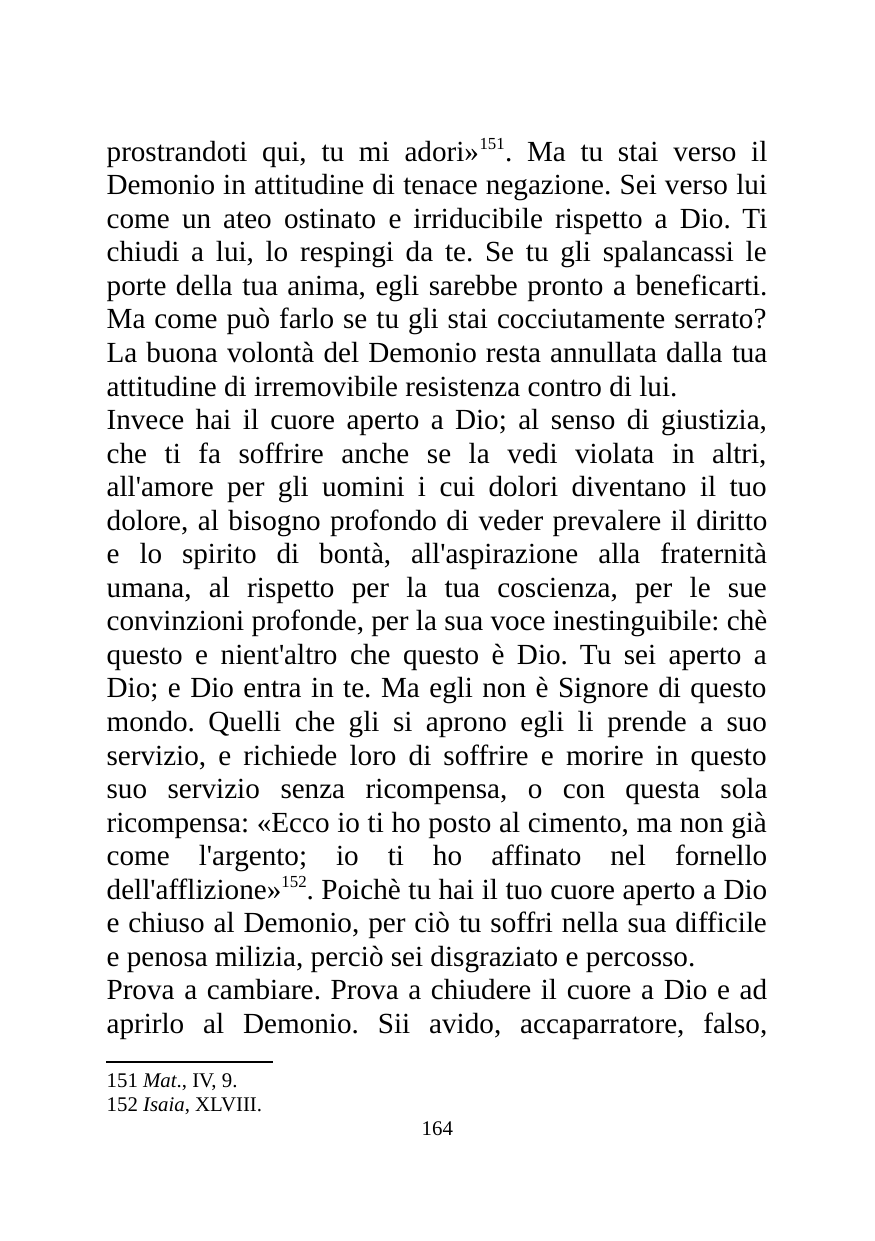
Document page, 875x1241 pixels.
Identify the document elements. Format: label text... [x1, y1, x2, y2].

text prostrandoti qui, tu mi adori». Ma tu stai verso il Demonio in attitudine di tenace negazione. Sei verso lui come un ateo ostinato e irriducibile rispetto a Dio. Ti chiudi a lui, lo respingi da te. Se tu gli spalancassi le porte della tua anima, egli sarebbe pronto a beneficarti. Ma come può farlo se tu gli stai cocciutamente serrato? La buona volontà del Demonio resta annullata dalla tua attitudine di irremovibile resistenza contro di lui. [106, 134, 768, 402]
text Prova a cambiare. Prova a chiudere il cuore a Dio e ad aprirlo al Demonio. Sii avido, accaparratore, falso, [106, 972, 768, 1039]
text Invece hai il cuore aperto a Dio; al senso di giustizia, che ti fa soffrire anche se la vedi violata in altri, all'amore per gli uomini i cui dolori diventano il tuo dolore, al bisogno profondo di veder prevalere il diritto e lo spirito di bontà, all'aspirazione alla fraternità umana, al rispetto per la tua coscienza, per le sue convinzioni profonde, per la sua voce inestinguibile: chè questo e nient'altro che questo è Dio. Tu sei aperto a Dio; e Dio entra in te. Ma egli non è Signore di questo mondo. Quelli che gli si aprono egli li prende a suo servizio, e richiede loro di soffrire e morire in questo suo servizio senza ricompensa, o con questa sola ricompensa: «Ecco io ti ho posto al cimento, ma non già come l'argento; io ti ho affinato nel fornello dell'afflizione». Poichè tu hai il tuo cuore aperto a Dio e chiuso al Demonio, per ciò tu soffri nella sua difficile e penosa milizia, perciò sei disgraziato e percosso. [106, 402, 768, 972]
text Isaia, XLVIII. [106, 1092, 768, 1116]
text Mat., IV, 9. [106, 1068, 768, 1092]
